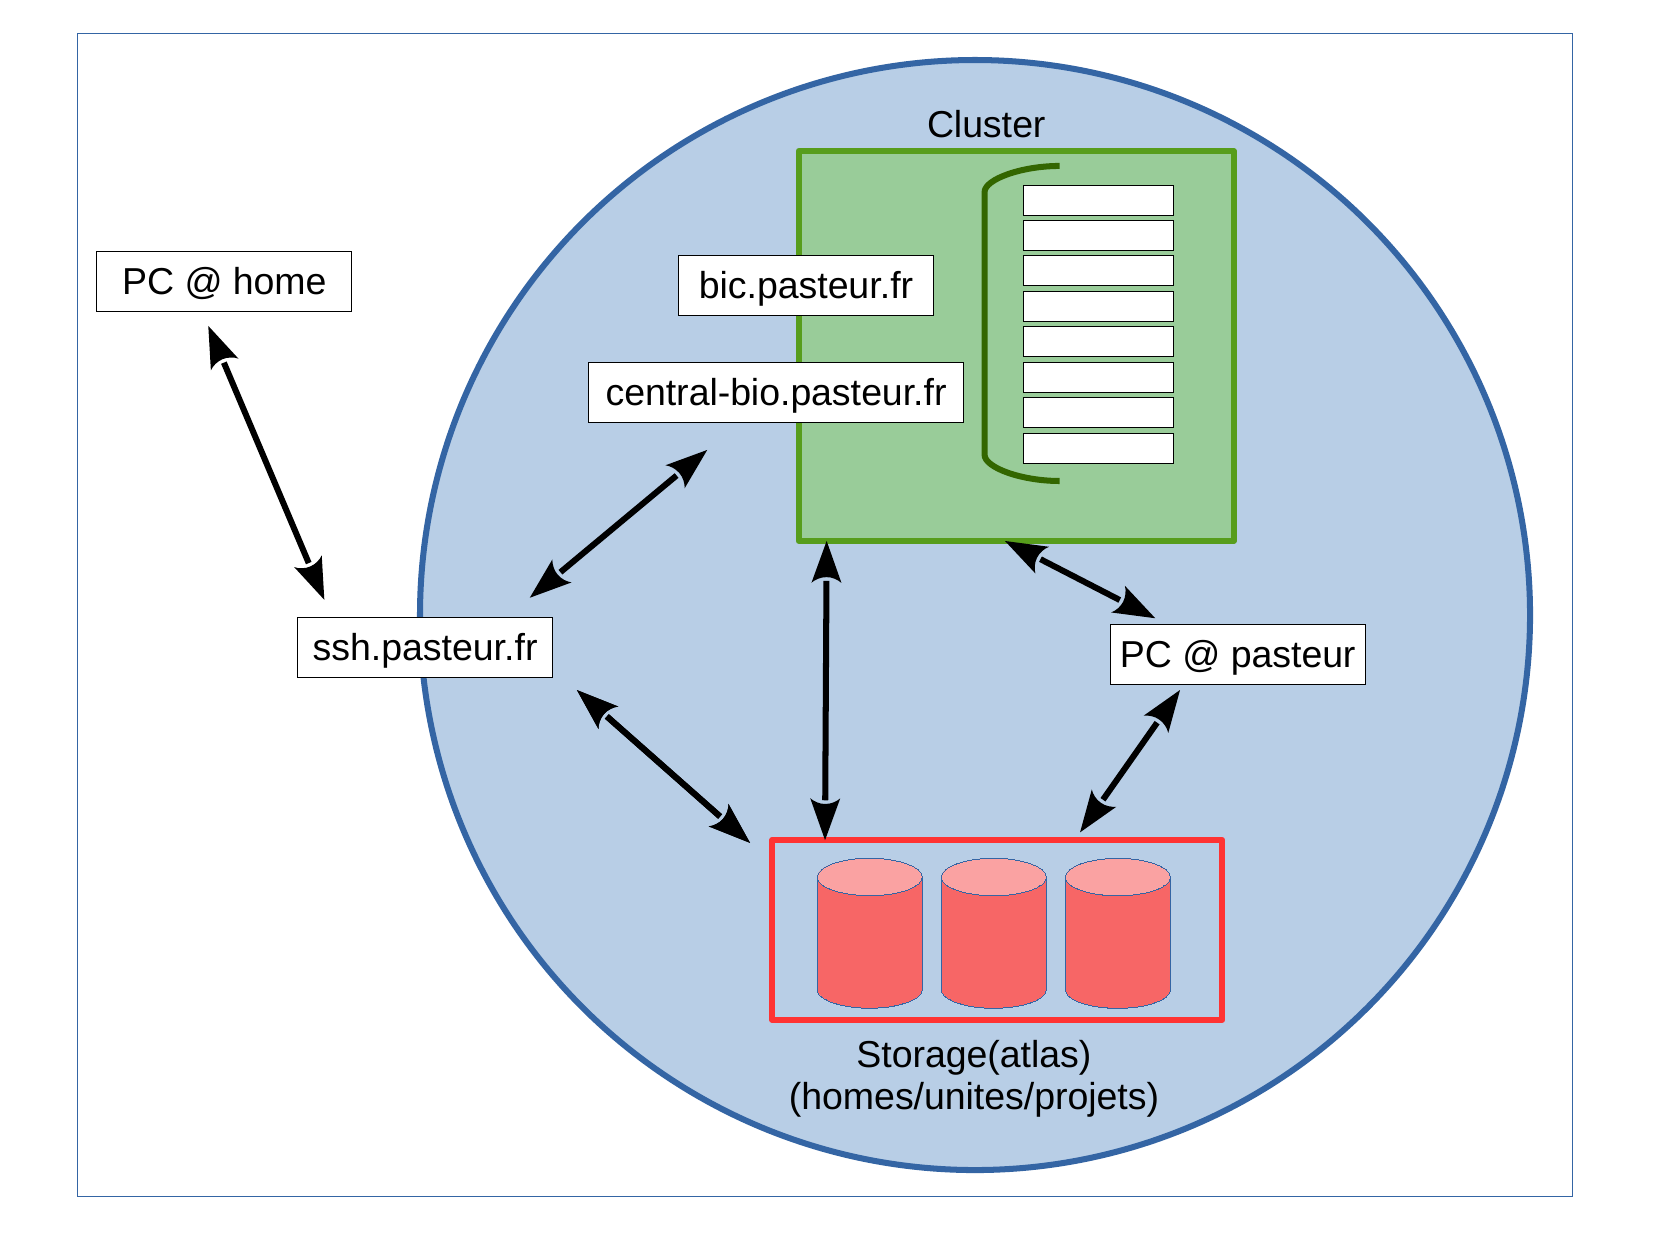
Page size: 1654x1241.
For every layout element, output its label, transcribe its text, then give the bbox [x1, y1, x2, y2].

text_box bic.pasteur.fr [678, 255, 934, 316]
text_box Cluster [912, 96, 1061, 154]
text_box PC @ home [96, 251, 352, 312]
text_box ssh.pasteur.fr [297, 617, 553, 678]
text_box [420, 60, 1531, 1171]
text_box central-bio.pasteur.fr [588, 362, 964, 423]
text_box PC @ pasteur [1110, 624, 1366, 685]
text_box Storage(atlas) (homes/unites/projets) [774, 1026, 1175, 1126]
